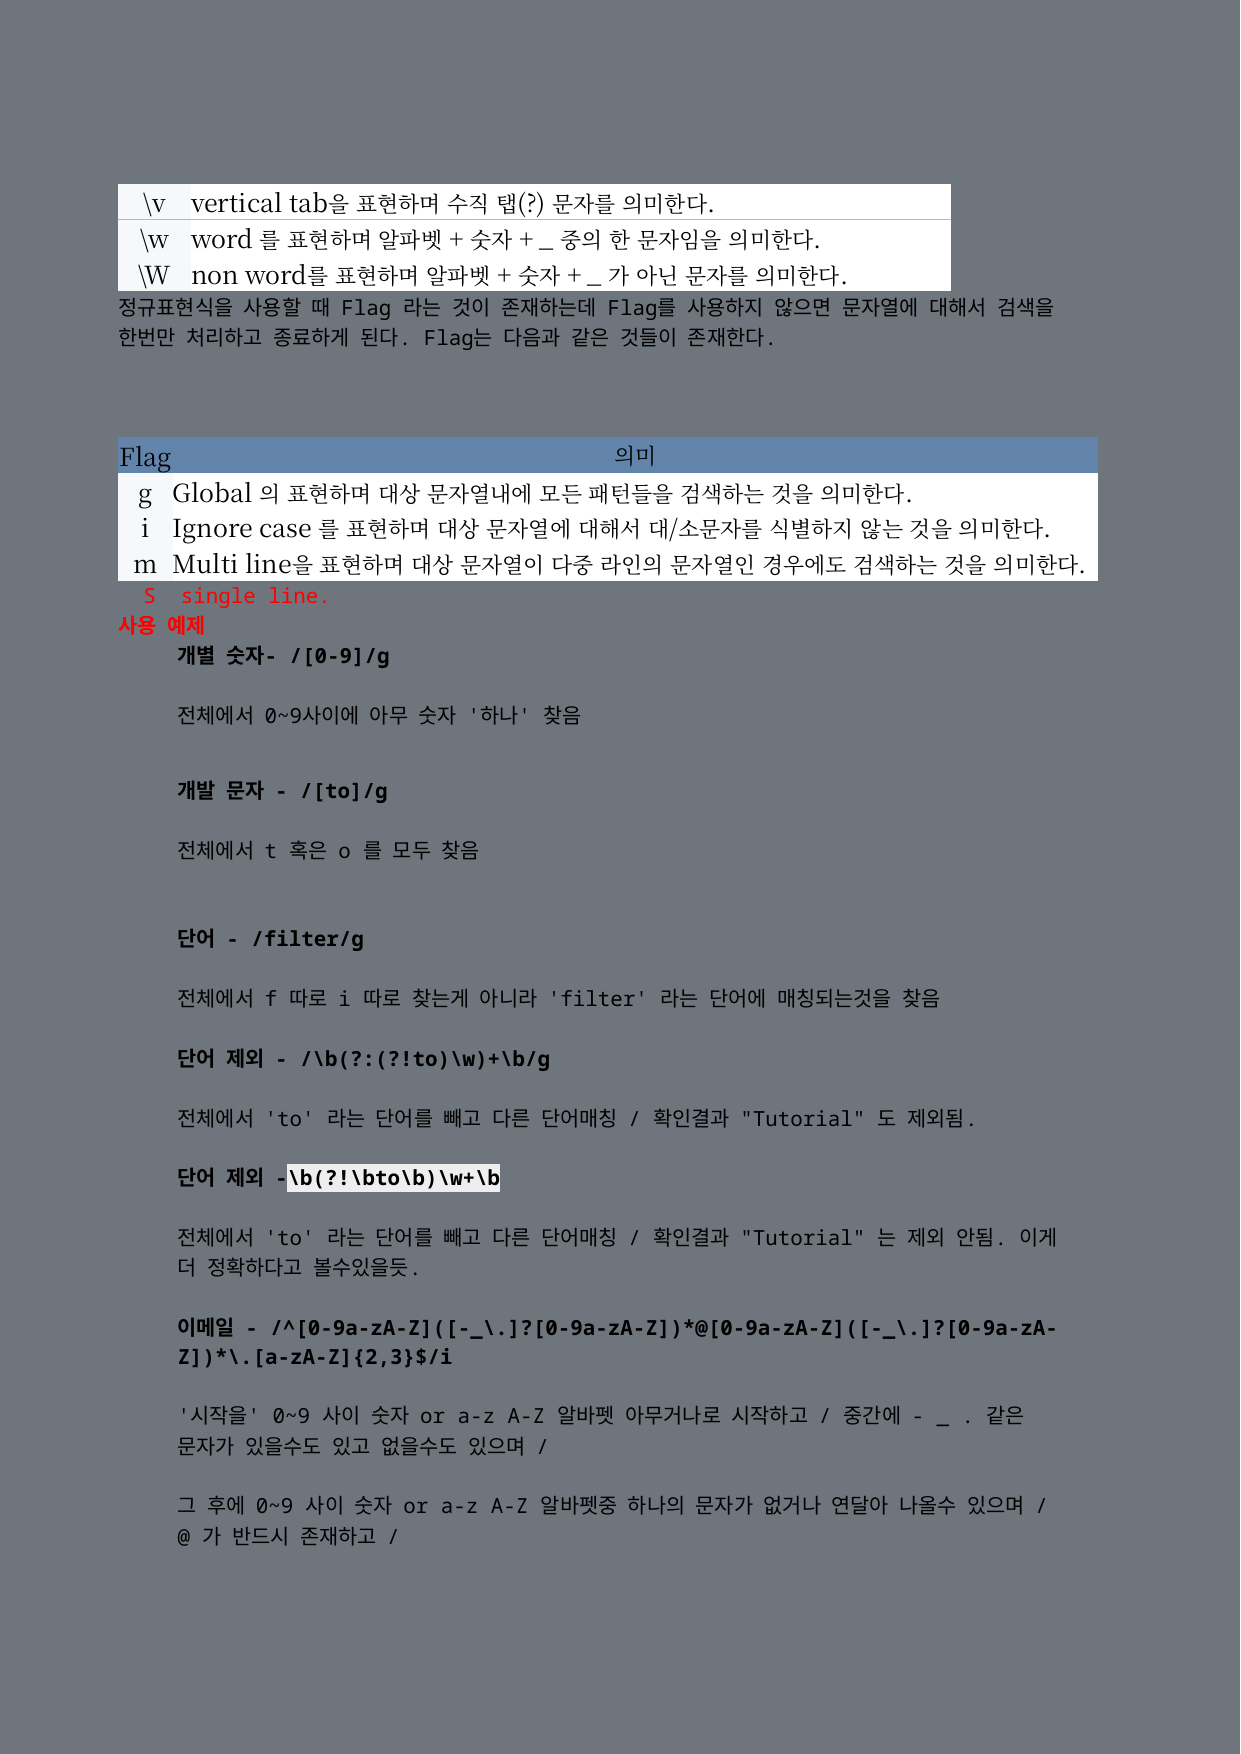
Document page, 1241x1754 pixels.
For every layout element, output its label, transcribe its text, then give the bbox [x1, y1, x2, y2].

text 단어 제외 -\b(?!\bto\b)\w+\b [177, 1162, 1063, 1192]
text 정규표현식을 사용할 때 Flag 라는 것이 존재하는데 Flag를 사용하지 않으면 문자열에 대해서 검색을 한번만 처리하고 종료하게 된다. Flag는 다음과 같은 것들이 존재한다. [118, 291, 1122, 352]
table_header 의미 [173, 437, 1098, 473]
text 전체에서 'to' 라는 단어를 빼고 다른 단어매칭 / 확인결과 "Tutorial" 는 제외 안됨. 이게 더 정확하다고 볼수있을듯. [177, 1221, 1063, 1282]
table_cell g [118, 473, 173, 509]
table_cell Ignore case 를 표현하며 대상 문자열에 대해서 대/소문자를 식별하지 않는 것을 의미한다. [173, 509, 1098, 545]
text S single line. [118, 581, 1122, 609]
table_header Flag [118, 437, 173, 473]
text 단어 - /filter/g [177, 922, 1063, 953]
table_cell Multi line을 표현하며 대상 문자열이 다중 라인의 문자열인 경우에도 검색하는 것을 의미한다. [173, 545, 1098, 581]
table_cell word 를 표현하며 알파벳 + 숫자 + _ 중의 한 문자임을 의미한다. [191, 220, 951, 255]
text 전체에서 0~9사이에 아무 숫자 '하나' 찾음 [177, 699, 1063, 730]
text '시작을' 0~9 사이 숫자 or a-z A-Z 알바펫 아무거나로 시작하고 / 중간에 - _ . 같은 문자가 있을수도 있고 없을수도 있으며 / [177, 1400, 1063, 1460]
text 전체에서 t 혹은 o 를 모두 찾음 [177, 834, 1063, 864]
table_cell \W [118, 255, 191, 291]
text 그 후에 0~9 사이 숫자 or a-z A-Z 알바펫중 하나의 문자가 없거나 연달아 나올수 있으며 / @ 가 반드시 존재하고 / [177, 1490, 1063, 1550]
table_cell m [118, 545, 173, 581]
text 전체에서 'to' 라는 단어를 빼고 다른 단어매칭 / 확인결과 "Tutorial" 도 제외됨. [177, 1102, 1063, 1132]
table_cell \w [118, 220, 191, 255]
text 개발 문자 - /[to]/g [177, 774, 1063, 805]
text 전체에서 f 따로 i 따로 찾는게 아니라 'filter' 라는 단어에 매칭되는것을 찾음 [177, 982, 1063, 1012]
text 개별 숫자- /[0-9]/g [177, 640, 1063, 670]
text 단어 제외 - /\b(?:(?!to)\w)+\b/g [177, 1042, 1063, 1072]
table_cell Global 의 표현하며 대상 문자열내에 모든 패턴들을 검색하는 것을 의미한다. [173, 473, 1098, 509]
text 사용 예제 [118, 609, 1122, 640]
table_cell \v [118, 184, 191, 219]
table_cell i [118, 509, 173, 545]
table_cell non word를 표현하며 알파벳 + 숫자 + _ 가 아닌 문자를 의미한다. [191, 255, 951, 291]
text 이메일 - /^[0-9a-zA-Z]([-_\.]?[0-9a-zA-Z])*@[0-9a-zA-Z]([-_\.]?[0-9a-zA-Z])*\.[a-zA-Z]{2,3}$/i [177, 1311, 1063, 1370]
table_cell vertical tab을 표현하며 수직 탭(?) 문자를 의미한다. [191, 184, 951, 219]
